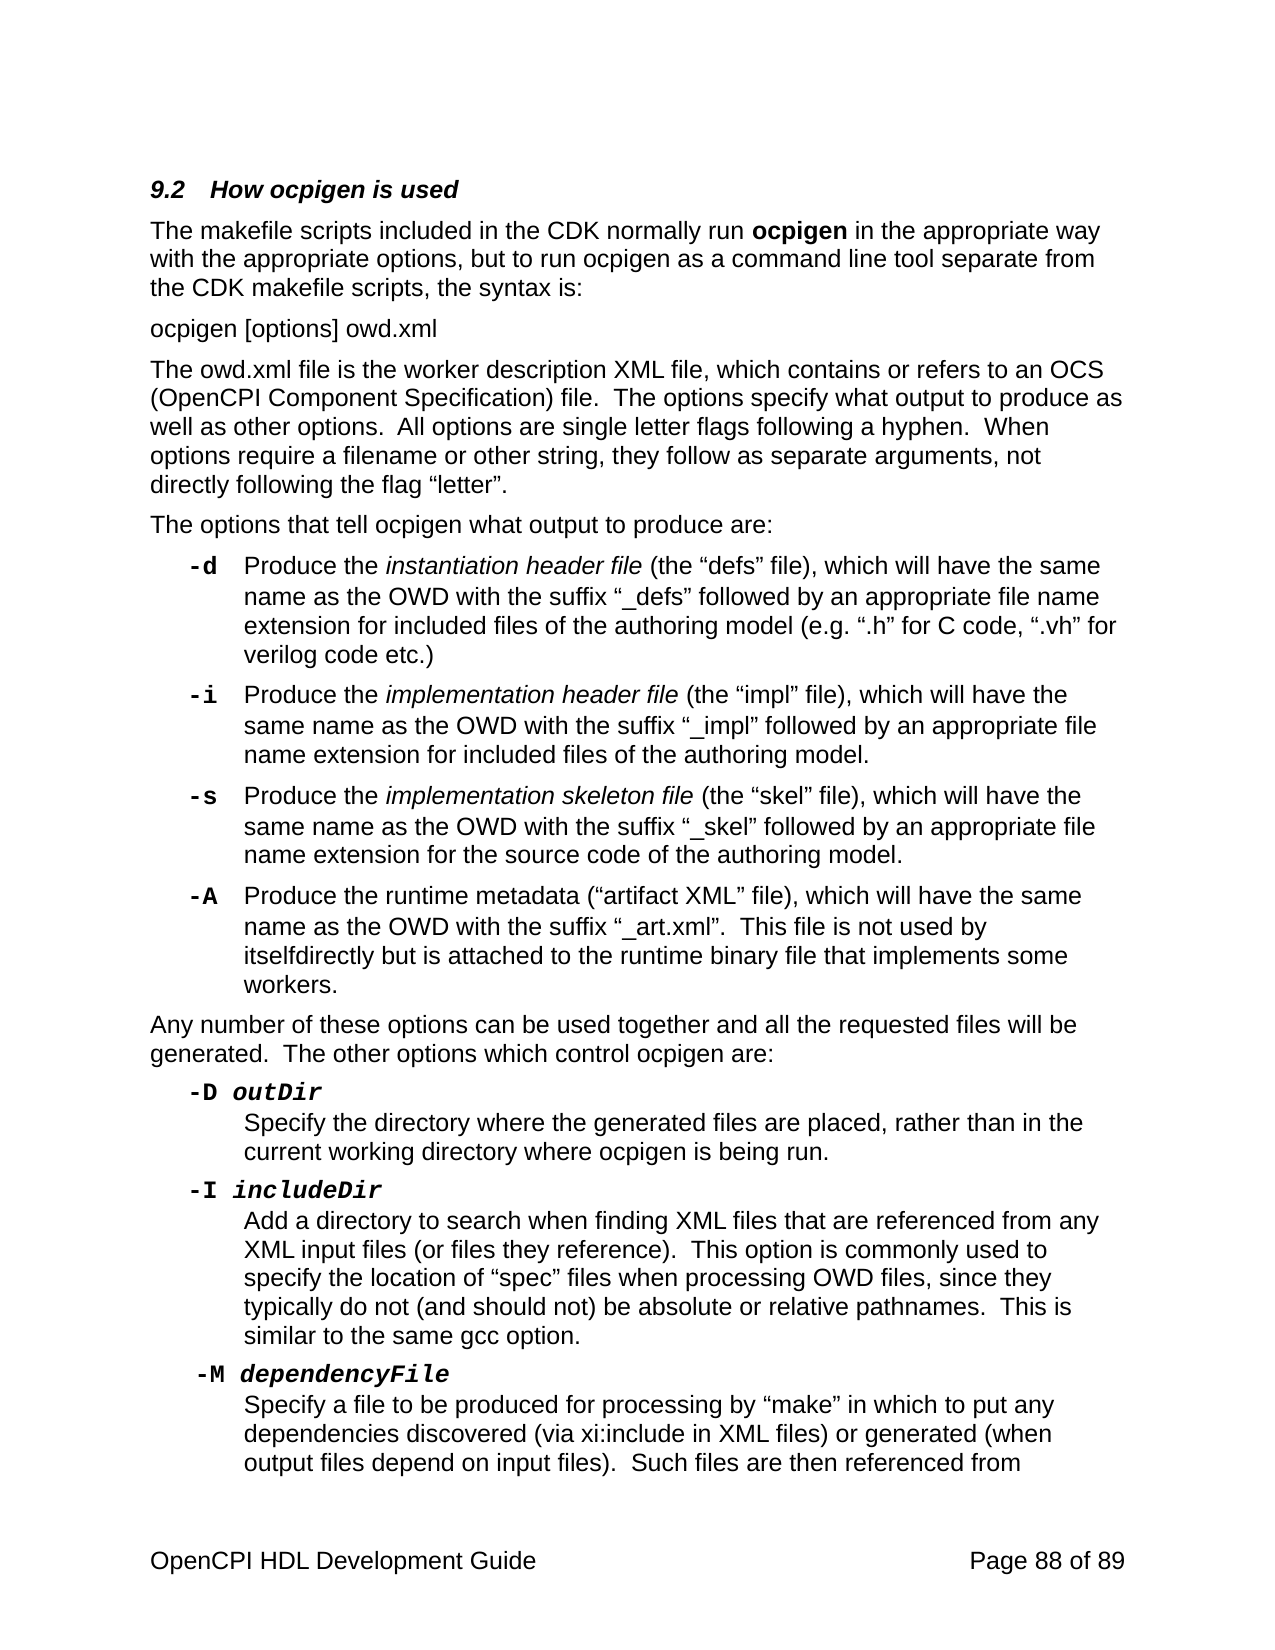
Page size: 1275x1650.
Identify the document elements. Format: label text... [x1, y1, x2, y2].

text -D outDir Specify the directory where the generated files are placed, rather than in the current working directory where ocpigen is being run. [187, 1080, 1125, 1166]
text Any number of these options can be used together and all the requested files will be generated. The other options which control ocpigen are: [150, 1010, 1125, 1068]
text -i Produce the implementation header file (the “impl” file), which will have the same name as the OWD with the suffix “_impl” followed by an appropriate file name extension for included files of the authoring model. [187, 680, 1125, 769]
text The makefile scripts included in the CDK normally run ocpigen in the appropriate way with the appropriate options, but to run ocpigen as a command line tool separate from the CDK makefile scripts, the syntax is: [150, 216, 1125, 302]
text The owd.xml file is the worker description XML file, which contains or refers to an OCS (OpenCPI Component Specification) file. The options specify what output to produce as well as other options. All options are single letter flags following a hyphen. When options require a filename or other string, they follow as separate arguments, not directly following the flag “letter”. [150, 355, 1125, 498]
text -s Produce the implementation skeleton file (the “skel” file), which will have the same name as the OWD with the suffix “_skel” followed by an appropriate file name extension for the source code of the authoring model. [187, 781, 1125, 869]
text -A Produce the runtime metadata (“artifact XML” file), which will have the same name as the OWD with the suffix “_art.xml”. This file is not used by itselfdirectly but is attached to the runtime binary file that implements some workers. [187, 881, 1125, 998]
text -I includeDir Add a directory to search when finding XML files that are referenced from any XML input files (or files they reference). This option is commonly used to specify the location of “spec” files when processing OWD files, since they typically do not (and should not) be absolute or relative pathnames. This is similar to the same gcc option. [187, 1178, 1125, 1350]
text -M dependencyFile Specify a file to be produced for processing by “make” in which to put any dependencies discovered (via xi:include in XML files) or generated (when output files depend on input files). Such files are then referenced from [187, 1362, 1125, 1476]
text The options that tell ocpigen what output to produce are: [150, 510, 1125, 539]
subtitle How ocpigen is used [150, 175, 1125, 204]
text -d Produce the instantiation header file (the “defs” file), which will have the same name as the OWD with the suffix “_defs” followed by an appropriate file name extension for included files of the authoring model (e.g. “.h” for C code, “.vh” for verilog code etc.) [187, 551, 1125, 668]
text ocpigen [options] owd.xml [150, 314, 1125, 343]
